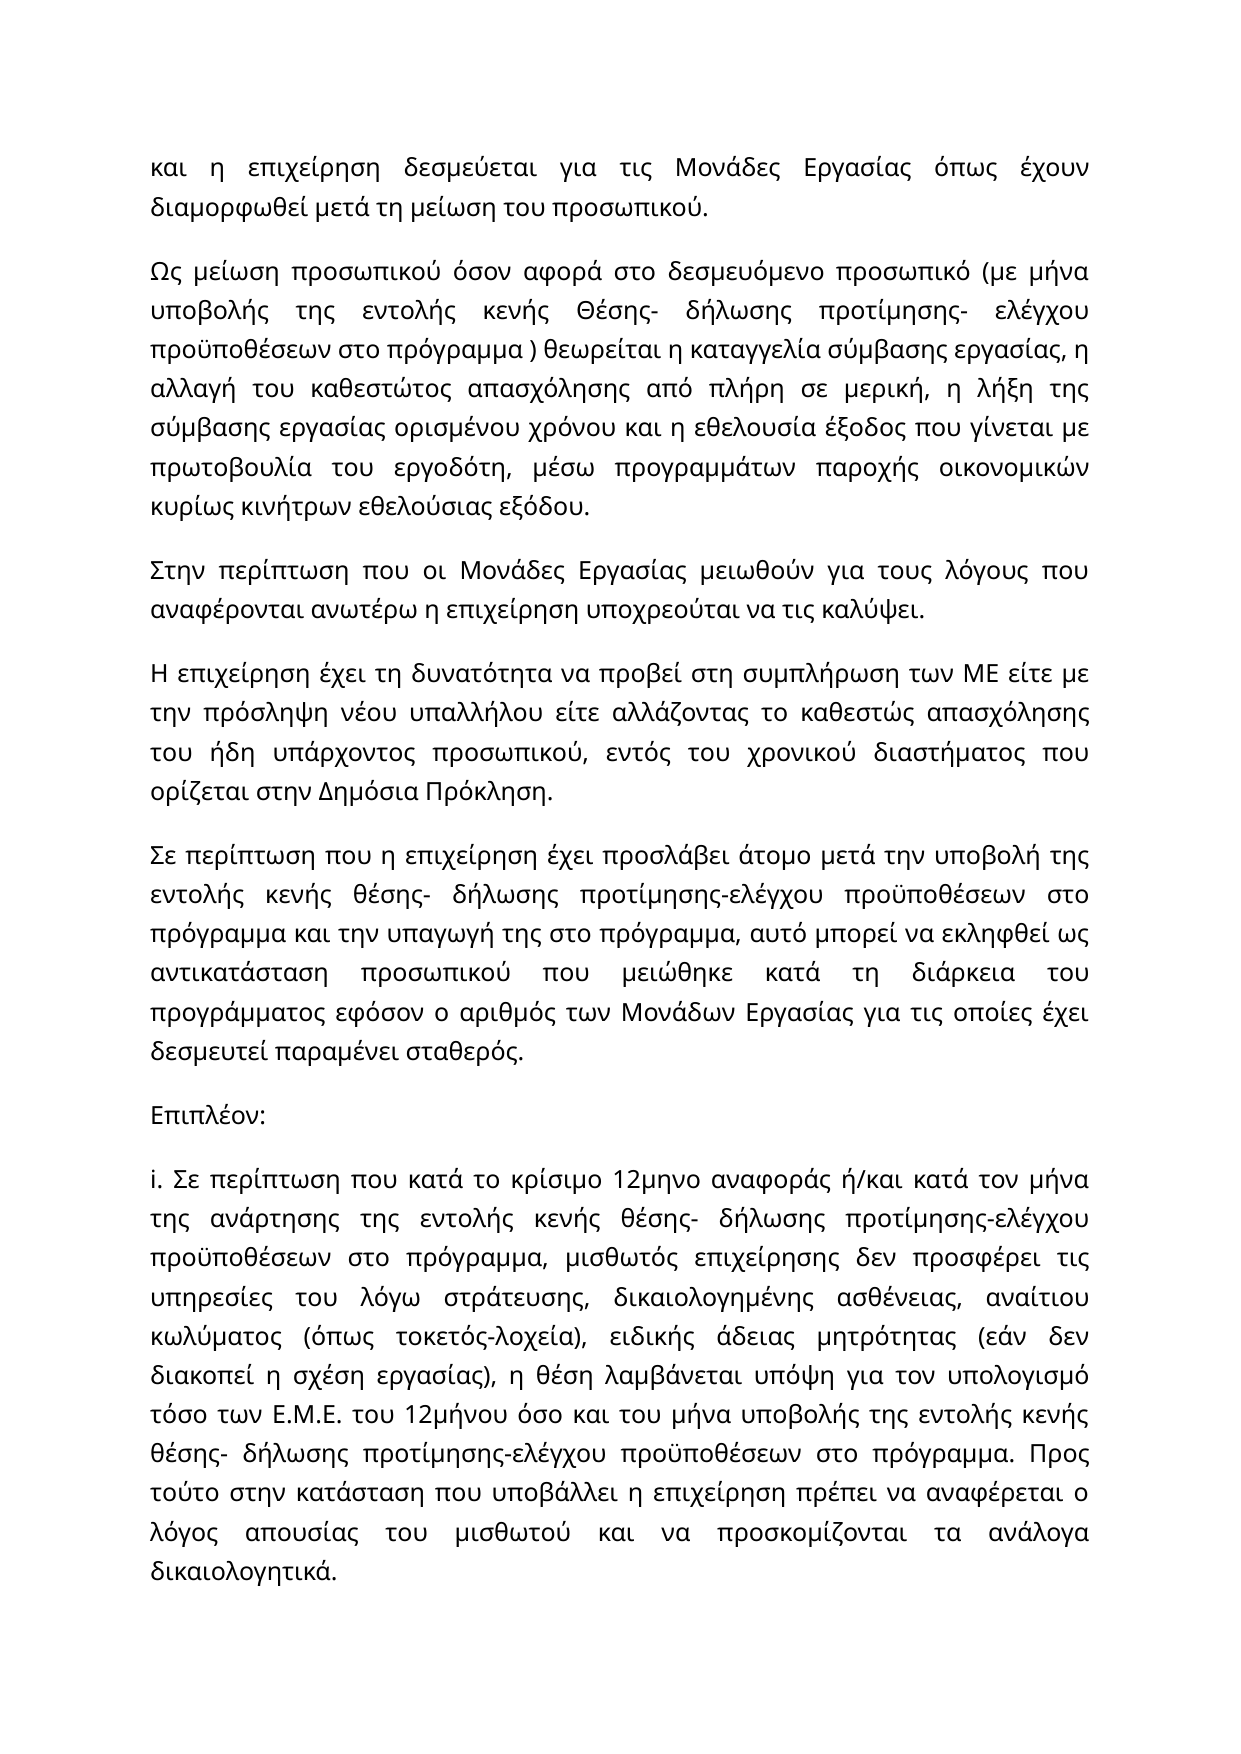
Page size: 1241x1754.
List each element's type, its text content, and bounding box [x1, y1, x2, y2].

text Ως μείωση προσωπικού όσον αφορά στο δεσμευόμενο προσωπικό (με μήνα υποβολής της εντολής κενής Θέσης- δήλωσης προτίμησης- ελέγχου προϋποθέσεων στο πρόγραμμα ) θεωρείται η καταγγελία σύμβασης εργασίας, η αλλαγή του καθεστώτος απασχόλησης από πλήρη σε μερική, η λήξη της σύμβασης εργασίας ορισμένου χρόνου και η εθελουσία έξοδος που γίνεται με πρωτοβουλία του εργοδότη, μέσω προγραμμάτων παροχής οικονομικών κυρίως κινήτρων εθελούσιας εξόδου. [150, 253, 1090, 522]
text Η επιχείρηση έχει τη δυνατότητα να προβεί στη συμπλήρωση των ΜΕ είτε με την πρόσληψη νέου υπαλλήλου είτε αλλάζοντας το καθεστώς απασχόλησης του ήδη υπάρχοντος προσωπικού, εντός του χρονικού διαστήματος που ορίζεται στην Δημόσια Πρόκληση. [150, 656, 1090, 807]
text Επιπλέον: [150, 1097, 1090, 1132]
text Στην περίπτωση που οι Μονάδες Εργασίας μειωθούν για τους λόγους που αναφέρονται ανωτέρω η επιχείρηση υποχρεούται να τις καλύψει. [150, 552, 1090, 626]
text Σε περίπτωση που η επιχείρηση έχει προσλάβει άτομο μετά την υποβολή της εντολής κενής θέσης- δήλωσης προτίμησης-ελέγχου προϋποθέσεων στο πρόγραμμα και την υπαγωγή της στο πρόγραμμα, αυτό μπορεί να εκληφθεί ως αντικατάσταση προσωπικού που μειώθηκε κατά τη διάρκεια του προγράμματος εφόσον ο αριθμός των Μονάδων Εργασίας για τις οποίες έχει δεσμευτεί παραμένει σταθερός. [150, 837, 1090, 1067]
text και η επιχείρηση δεσμεύεται για τις Μονάδες Εργασίας όπως έχουν διαμορφωθεί μετά τη μείωση του προσωπικού. [150, 150, 1090, 223]
text i. Σε περίπτωση που κατά το κρίσιμο 12μηνο αναφοράς ή/και κατά τον μήνα της ανάρτησης της εντολής κενής θέσης- δήλωσης προτίμησης-ελέγχου προϋποθέσεων στο πρόγραμμα, μισθωτός επιχείρησης δεν προσφέρει τις υπηρεσίες του λόγω στράτευσης, δικαιολογημένης ασθένειας, αναίτιου κωλύματος (όπως τοκετός-λοχεία), ειδικής άδειας μητρότητας (εάν δεν διακοπεί η σχέση εργασίας), η θέση λαμβάνεται υπόψη για τον υπολογισμό τόσο των Ε.Μ.Ε. του 12μήνου όσο και του μήνα υποβολής της εντολής κενής θέσης- δήλωσης προτίμησης-ελέγχου προϋποθέσεων στο πρόγραμμα. Προς τούτο στην κατάσταση που υποβάλλει η επιχείρηση πρέπει να αναφέρεται ο λόγος απουσίας του μισθωτού και να προσκομίζονται τα ανάλογα δικαιολογητικά. [150, 1162, 1090, 1587]
